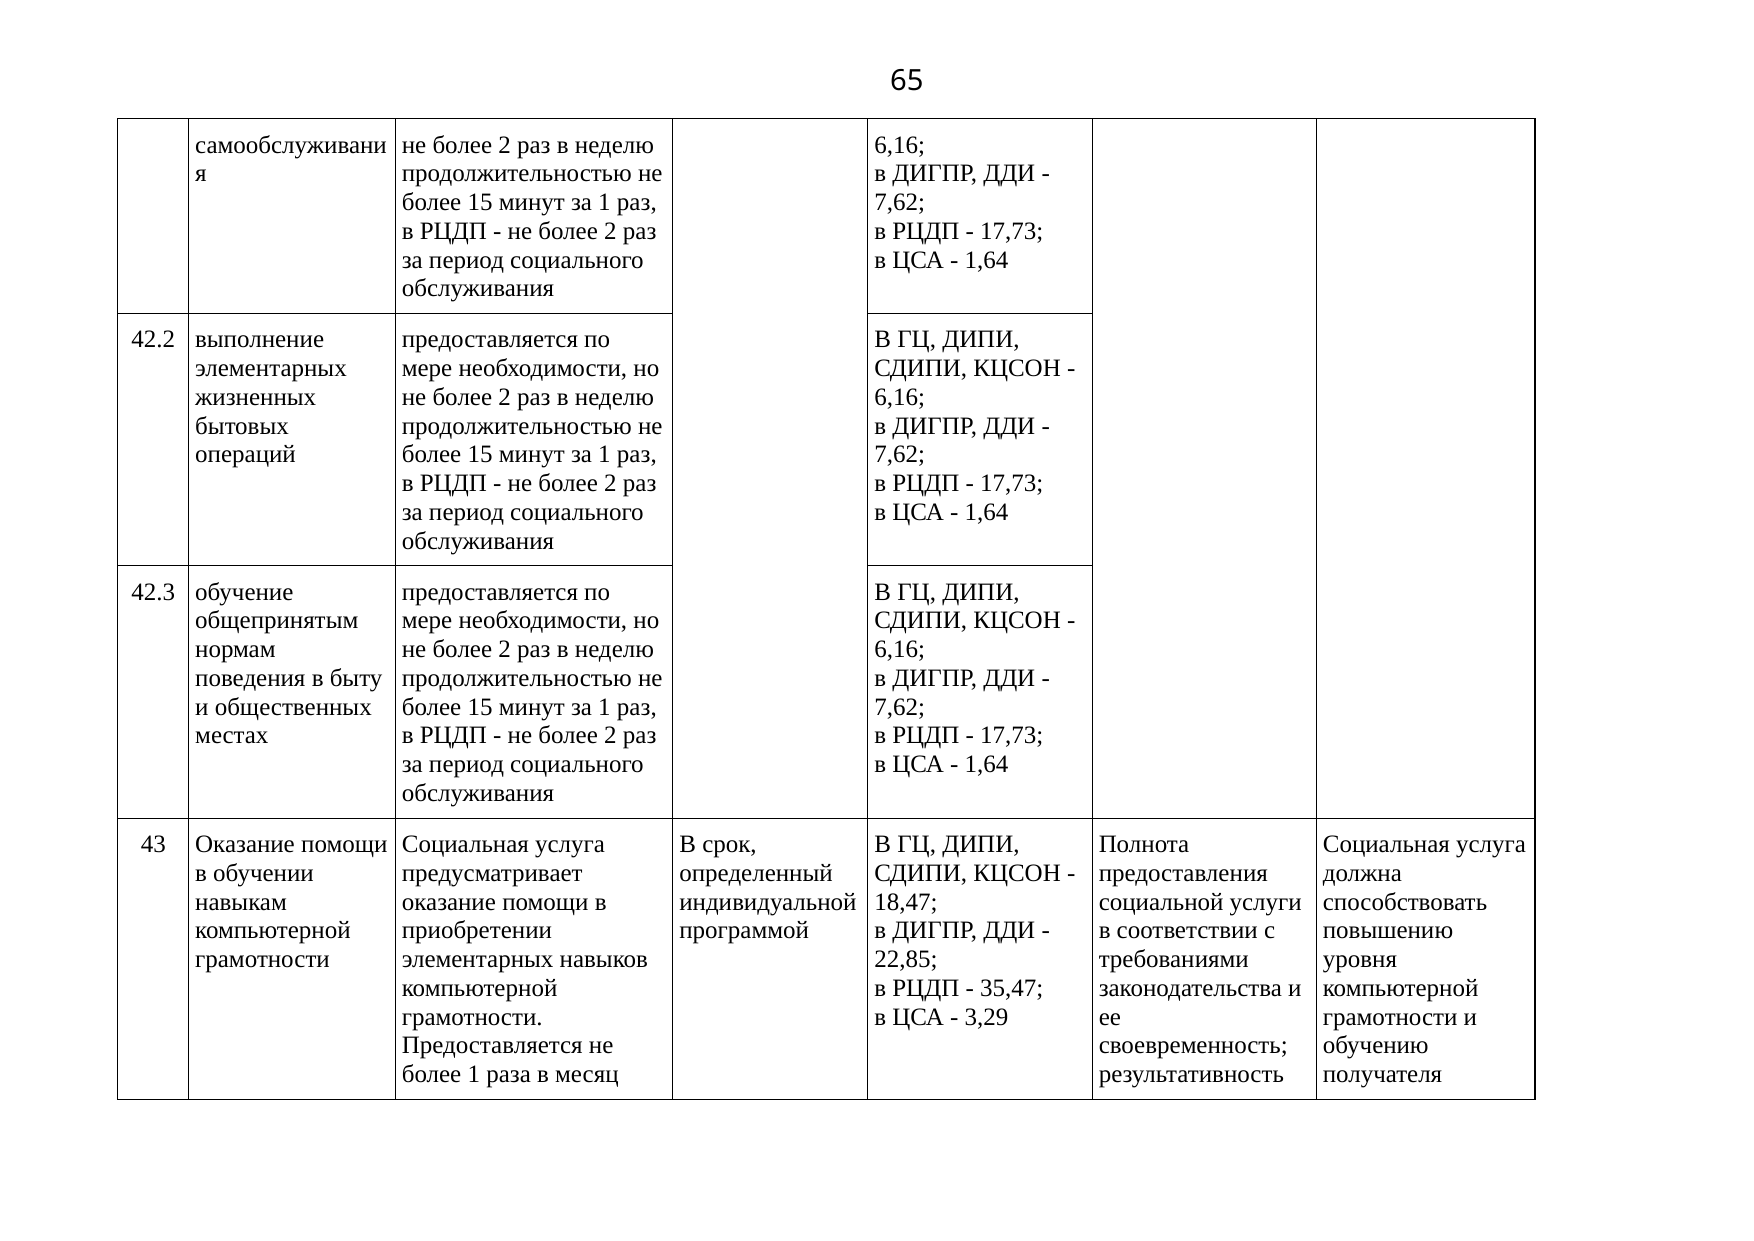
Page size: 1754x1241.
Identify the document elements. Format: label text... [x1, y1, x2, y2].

table_cell предоставляется по мере необходимости, но не более 2 раз в неделю продолжительностью не более 15 минут за 1 раз, в РЦДП - не более 2 раз за период социального обслуживания [396, 314, 672, 565]
table_cell предоставляется по мере необходимости, но не более 2 раз в неделю продолжительностью не более 15 минут за 1 раз, в РЦДП - не более 2 раз за период социального обслуживания [396, 566, 672, 817]
table_cell Оказание помощи в обучении навыкам компьютерной грамотности [189, 819, 395, 1098]
table_cell [1093, 119, 1316, 817]
table_cell 42.2 [118, 314, 188, 565]
table_cell Полнота предоставления социальной услуги в соответствии с требованиями законодательства и ее своевременность; результативность [1093, 819, 1316, 1098]
table_cell выполнение элементарных жизненных бытовых операций [189, 314, 395, 565]
table_cell обучение общепринятым нормам поведения в быту и общественных местах [189, 566, 395, 817]
table_cell - 6,16; в ДИГПР, ДДИ - 7,62; в РЦДП - 17,73; в ЦСА - 1,64 [868, 119, 1092, 313]
table_cell В ГЦ, ДИПИ, СДИПИ, КЦСОН - 18,47; в ДИГПР, ДДИ - 22,85; в РЦДП - 35,47; в ЦСА - 3,29 [868, 819, 1092, 1098]
table_cell [673, 119, 867, 817]
table_cell Социальная услуга должна способствовать повышению уровня компьютерной грамотности и обучению получателя [1317, 819, 1534, 1098]
table_cell самообслуживания [189, 119, 395, 313]
table_cell В ГЦ, ДИПИ, СДИПИ, КЦСОН - 6,16; в ДИГПР, ДДИ - 7,62; в РЦДП - 17,73; в ЦСА - 1,64 [868, 314, 1092, 565]
table_cell 43 [118, 819, 188, 1098]
table_cell В срок, определенный индивидуальной программой [673, 819, 867, 1098]
table_cell Социальная услуга предусматривает оказание помощи в приобретении элементарных навыков компьютерной грамотности. Предоставляется не более 1 раза в месяц [396, 819, 672, 1098]
table_cell В ГЦ, ДИПИ, СДИПИ, КЦСОН - 6,16; в ДИГПР, ДДИ - 7,62; в РЦДП - 17,73; в ЦСА - 1,64 [868, 566, 1092, 817]
table_cell [1317, 119, 1534, 817]
table_cell [118, 119, 188, 313]
table_cell не более 2 раз в неделю продолжительностью не более 15 минут за 1 раз, в РЦДП - не более 2 раз за период социального обслуживания [396, 119, 672, 313]
table_cell 42.3 [118, 566, 188, 817]
